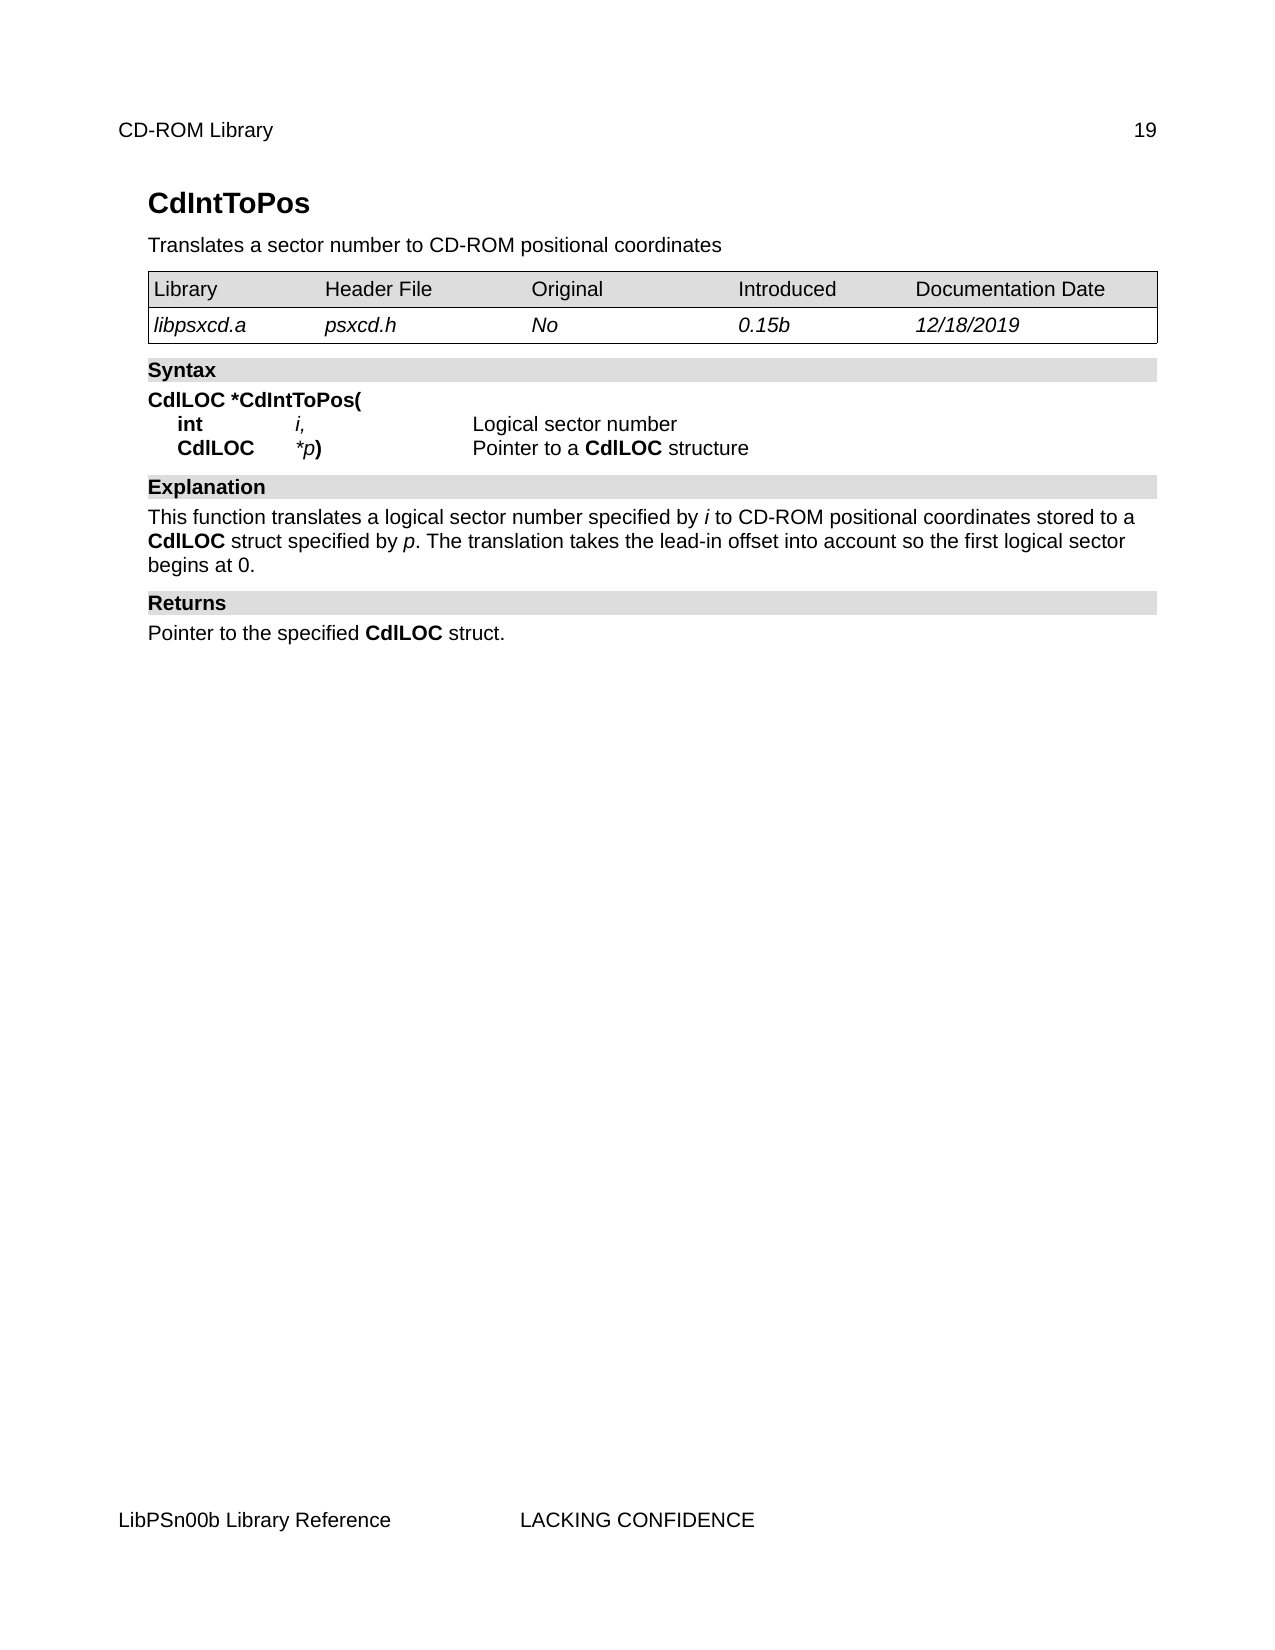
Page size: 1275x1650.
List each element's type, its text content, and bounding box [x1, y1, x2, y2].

text CdlLOC *p) Pointer to a CdlLOC structure [148, 436, 1157, 460]
text libpsxcd.a psxcd.h No 0.15b 12/18/2019 [149, 308, 1157, 343]
text Translates a sector number to CD-ROM positional coordinates [148, 232, 1157, 256]
text CdlLOC *CdIntToPos( [148, 388, 1157, 412]
text Library Header File Original Introduced Documentation Date [149, 272, 1157, 307]
subtitle Syntax [148, 358, 1157, 382]
text int i, Logical sector number [148, 412, 1157, 436]
subtitle Returns [148, 591, 1157, 615]
text Pointer to the specified CdlLOC struct. [148, 621, 1157, 645]
subtitle Explanation [148, 475, 1157, 499]
text This function translates a logical sector number specified by i to CD-ROM positional coordinates stored to a CdlLOC struct specified by p. The translation takes the lead-in offset into account so the first logical sector begins at 0. [148, 504, 1157, 576]
subtitle CdIntToPos [148, 186, 1157, 220]
